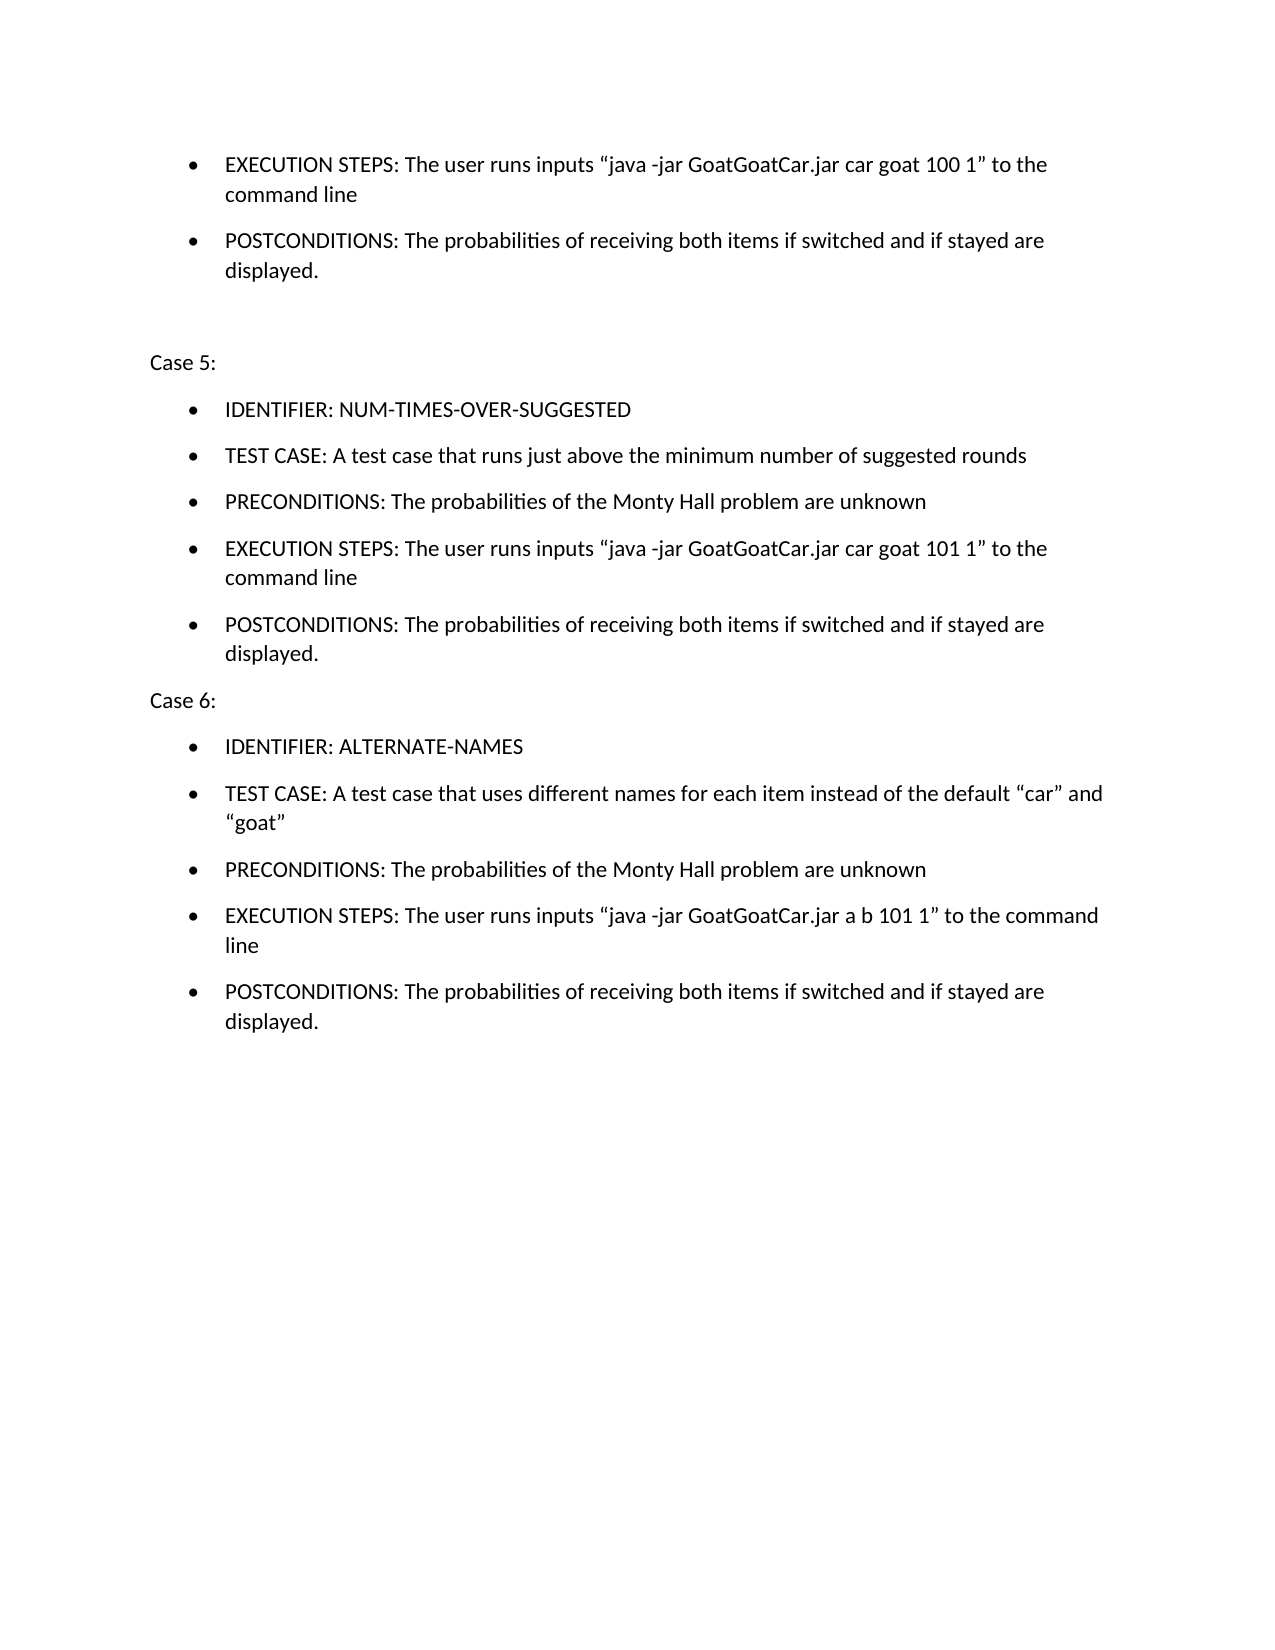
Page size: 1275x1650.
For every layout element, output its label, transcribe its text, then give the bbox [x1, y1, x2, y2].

list PRECONDITIONS: The probabilities of the Monty Hall problem are unknown [187, 855, 1125, 883]
list POSTCONDITIONS: The probabilities of receiving both items if switched and if stayed are displayed. [187, 610, 1125, 668]
text Case 6: [150, 686, 1125, 714]
list TEST CASE: A test case that uses different names for each item instead of the default “car” and “goat” [187, 779, 1125, 836]
list EXECUTION STEPS: The user runs inputs “java -jar GoatGoatCar.jar car goat 101 1” to the command line [187, 534, 1125, 592]
text Case 5: [150, 348, 1125, 376]
list EXECUTION STEPS: The user runs inputs “java -jar GoatGoatCar.jar car goat 100 1” to the command line [187, 150, 1125, 208]
list POSTCONDITIONS: The probabilities of receiving both items if switched and if stayed are displayed. [187, 226, 1125, 284]
list IDENTIFIER: NUM-TIMES-OVER-SUGGESTED [187, 395, 1125, 423]
list IDENTIFIER: ALTERNATE-NAMES [187, 732, 1125, 760]
list TEST CASE: A test case that runs just above the minimum number of suggested rounds [187, 441, 1125, 469]
list POSTCONDITIONS: The probabilities of receiving both items if switched and if stayed are displayed. [187, 977, 1125, 1035]
list EXECUTION STEPS: The user runs inputs “java -jar GoatGoatCar.jar a b 101 1” to the command line [187, 901, 1125, 959]
list PRECONDITIONS: The probabilities of the Monty Hall problem are unknown [187, 487, 1125, 516]
